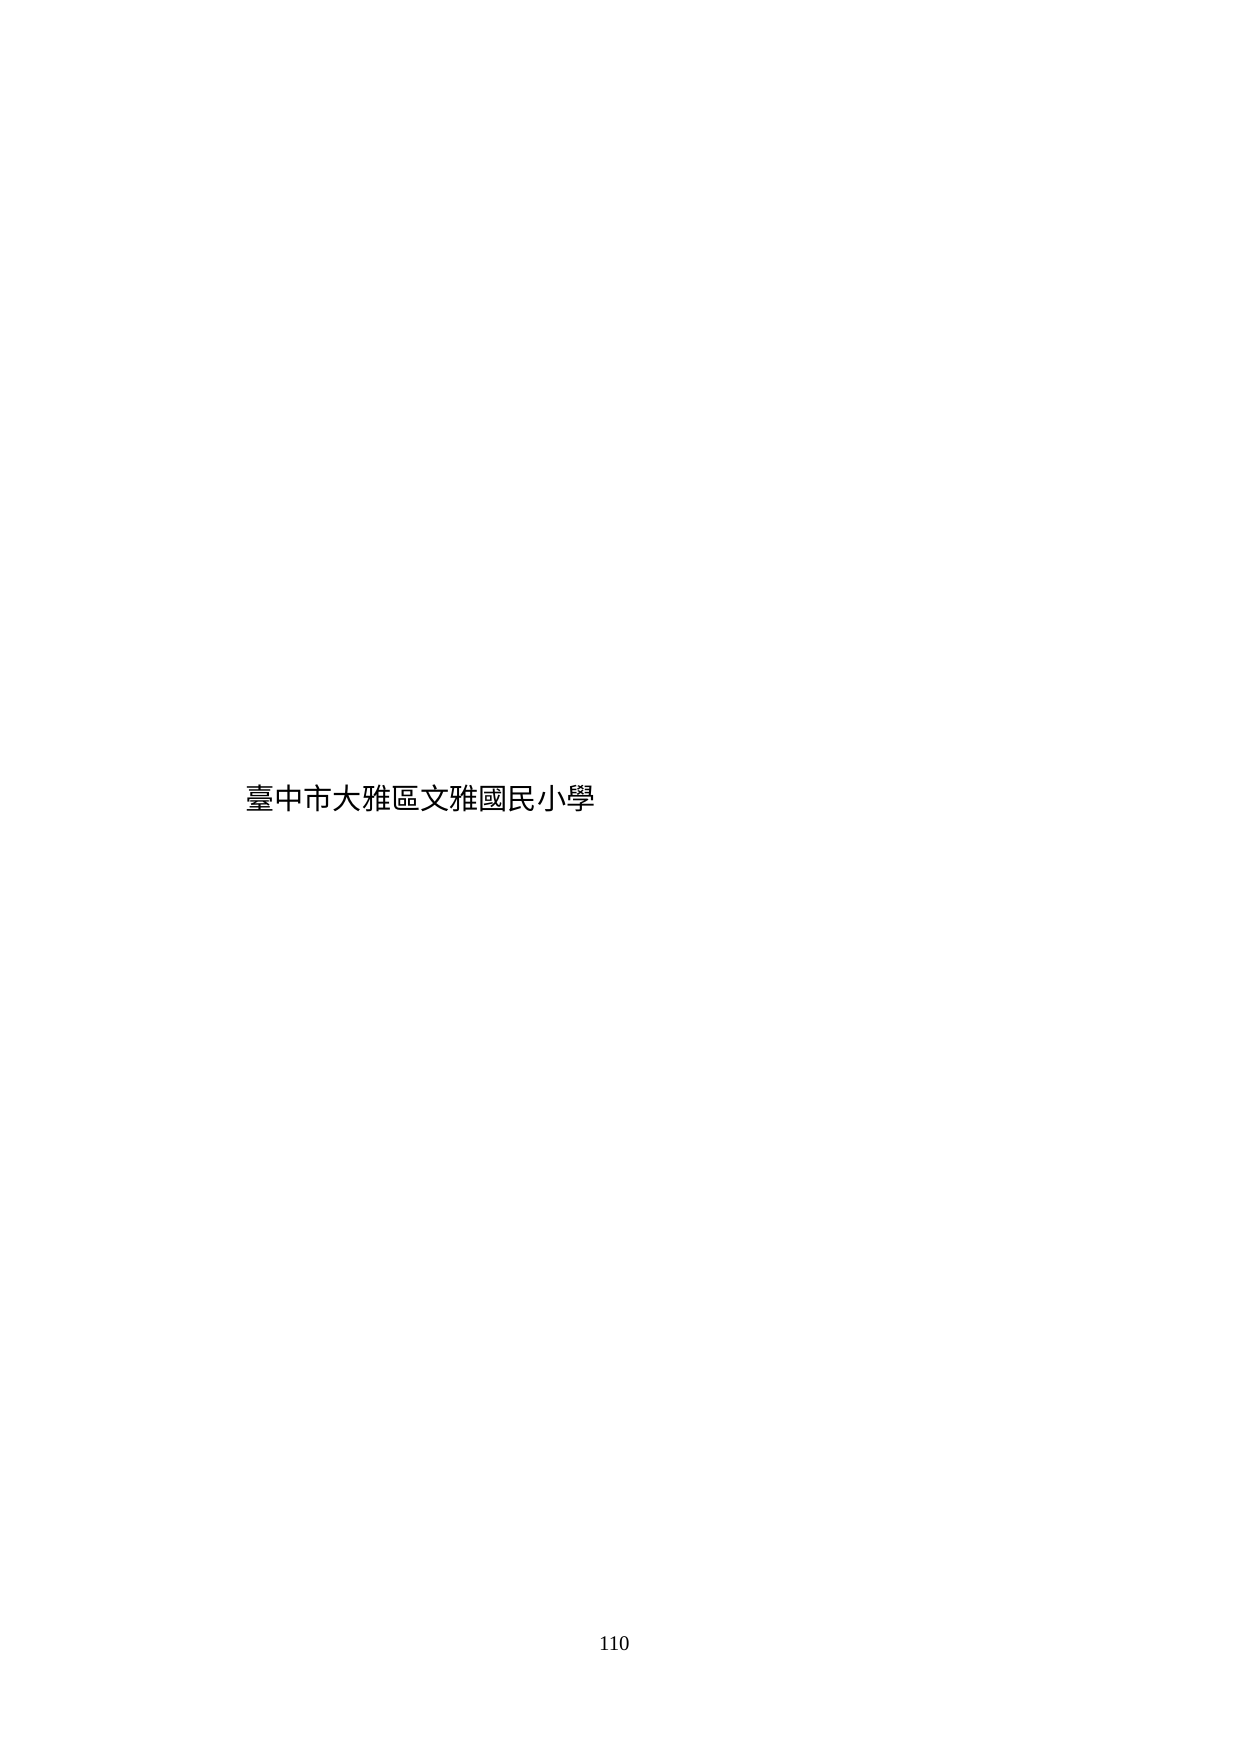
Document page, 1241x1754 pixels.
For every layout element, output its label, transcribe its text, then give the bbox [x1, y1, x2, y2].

text 臺中市大雅區文雅國民小學 [94, 759, 1134, 822]
